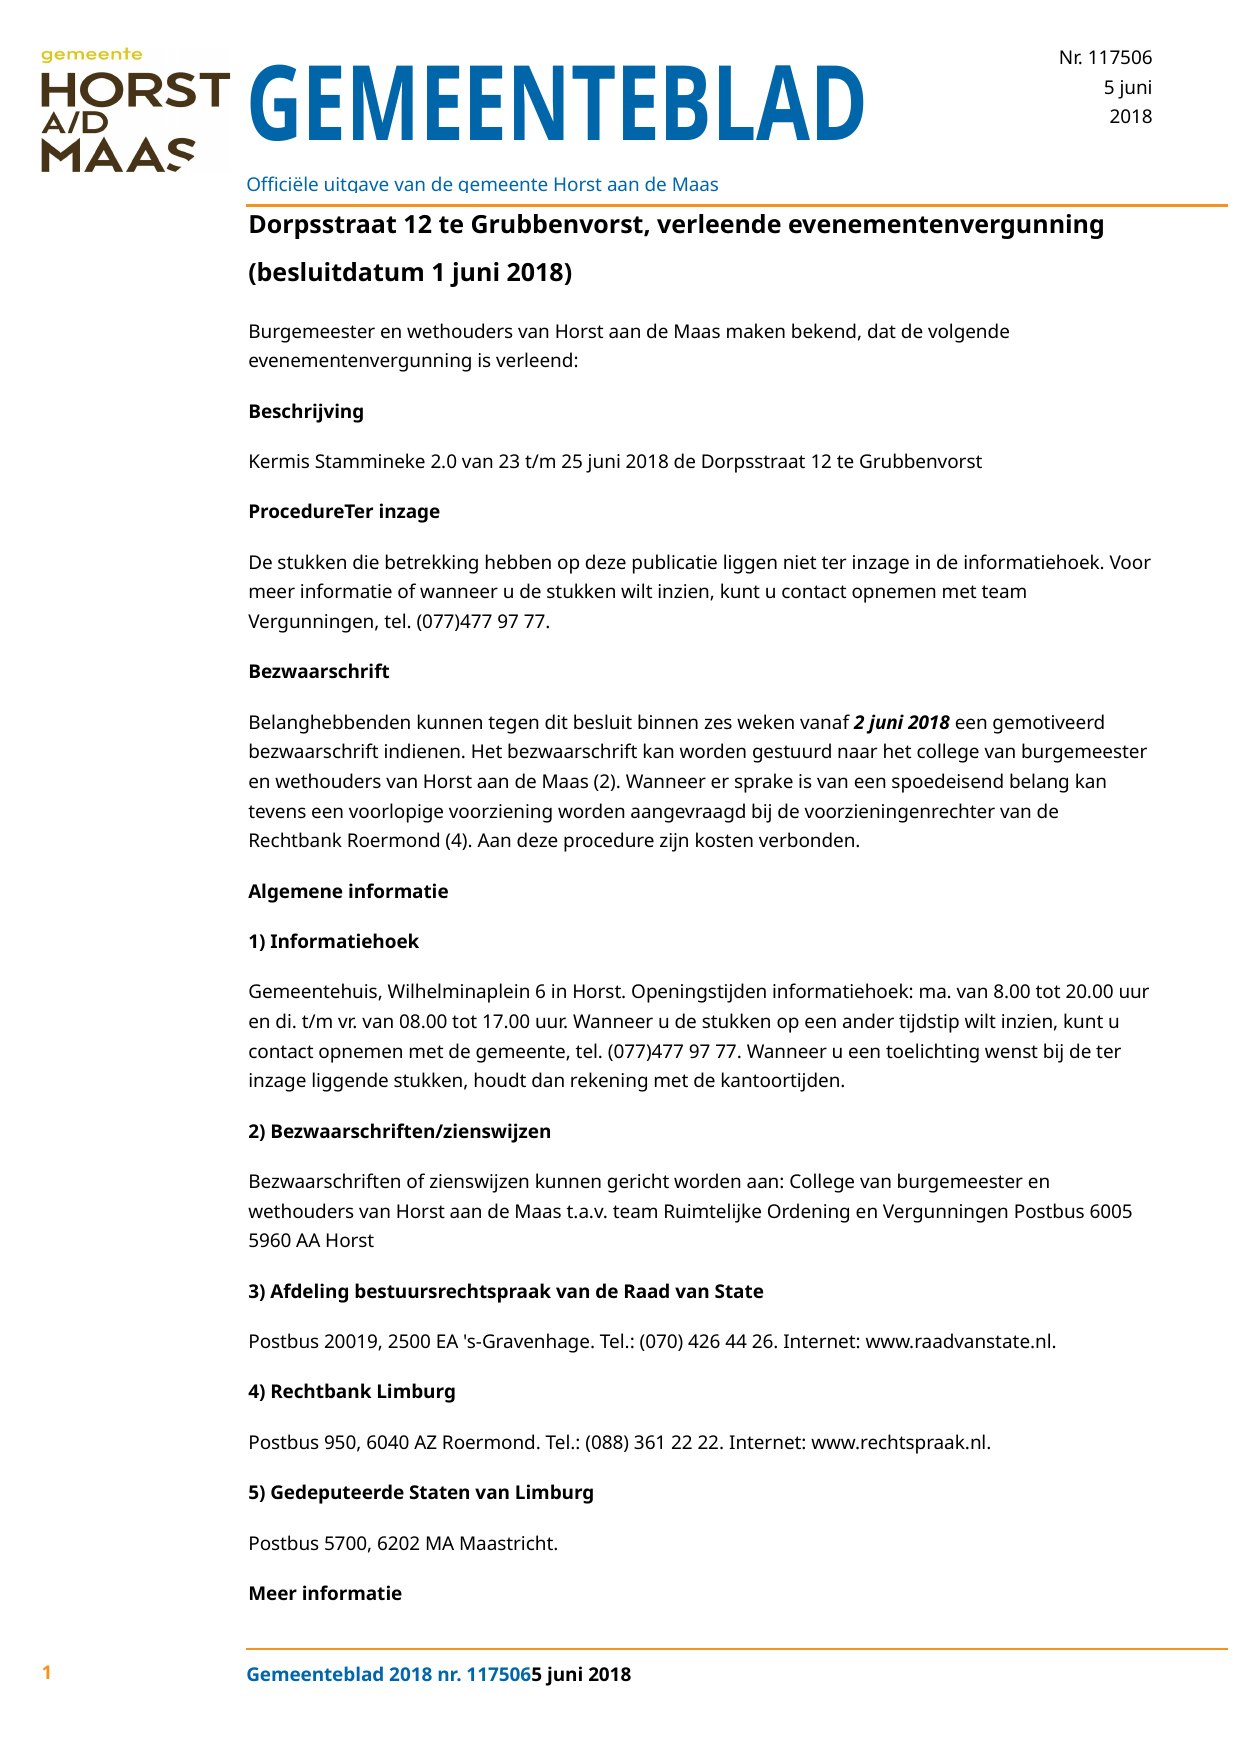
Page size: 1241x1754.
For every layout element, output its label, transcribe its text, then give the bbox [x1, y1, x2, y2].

text Algemene informatie [248, 878, 1152, 904]
text Belanghebbenden kunnen tegen dit besluit binnen zes weken vanaf 2 juni 2018 een gemotiveerd bezwaarschrift indienen. Het bezwaarschrift kan worden gestuurd naar het college van burgemeester en wethouders van Horst aan de Maas (2). Wanneer er sprake is van een spoedeisend belang kan tevens een voorlopige voorziening worden aangevraagd bij de voorzieningenrechter van de Rechtbank Roermond (4). Aan deze procedure zijn kosten verbonden. [248, 709, 1152, 853]
text Burgemeester en wethouders van Horst aan de Maas maken bekend, dat de volgende evenementenvergunning is verleend: [248, 318, 1152, 373]
text Postbus 20019, 2500 EA 's-Gravenhage. Tel.: (070) 426 44 26. Internet: www.raadvanstate.nl. [248, 1328, 1152, 1354]
text Bezwaarschriften of zienswijzen kunnen gericht worden aan: College van burgemeester en wethouders van Horst aan de Maas t.a.v. team Ruimtelijke Ordening en Vergunningen Postbus 6005 5960 AA Horst [248, 1168, 1152, 1253]
text Gemeentehuis, Wilhelminaplein 6 in Horst. Openingstijden informatiehoek: ma. van 8.00 tot 20.00 uur en di. t/m vr. van 08.00 tot 17.00 uur. Wanneer u de stukken op een ander tijdstip wilt inzien, kunt u contact opnemen met de gemeente, tel. (077)477 97 77. Wanneer u een toelichting wenst bij de ter inzage liggende stukken, houdt dan rekening met de kantoortijden. [248, 979, 1152, 1093]
text Beschrijving [248, 398, 1152, 424]
text ProcedureTer inzage [248, 499, 1152, 524]
text Bezwaarschrift [248, 659, 1152, 684]
text Kermis Stammineke 2.0 van 23 t/m 25 juni 2018 de Dorpsstraat 12 te Grubbenvorst [248, 448, 1152, 474]
text 4) Rechtbank Limburg [248, 1379, 1152, 1404]
text 2) Bezwaarschriften/zienswijzen [248, 1118, 1152, 1144]
text 5) Gedeputeerde Staten van Limburg [248, 1479, 1152, 1505]
text 1) Informatiehoek [248, 928, 1152, 954]
picture [41, 47, 231, 172]
text De stukken die betrekking hebben op deze publicatie liggen niet ter inzage in de informatiehoek. Voor meer informatie of wanneer u de stukken wilt inzien, kunt u contact opnemen met team Vergunningen, tel. (077)477 97 77. [248, 549, 1152, 634]
text Meer informatie [248, 1580, 1152, 1606]
text Postbus 950, 6040 AZ Roermond. Tel.: (088) 361 22 22. Internet: www.rechtspraak.nl. [248, 1429, 1152, 1455]
text 3) Afdeling bestuursrechtspraak van de Raad van State [248, 1278, 1152, 1304]
text Postbus 5700, 6202 MA Maastricht. [248, 1530, 1152, 1556]
text Dorpsstraat 12 te Grubbenvorst, verleende evenementenvergunning (besluitdatum 1 juni 2018) [248, 207, 1152, 288]
